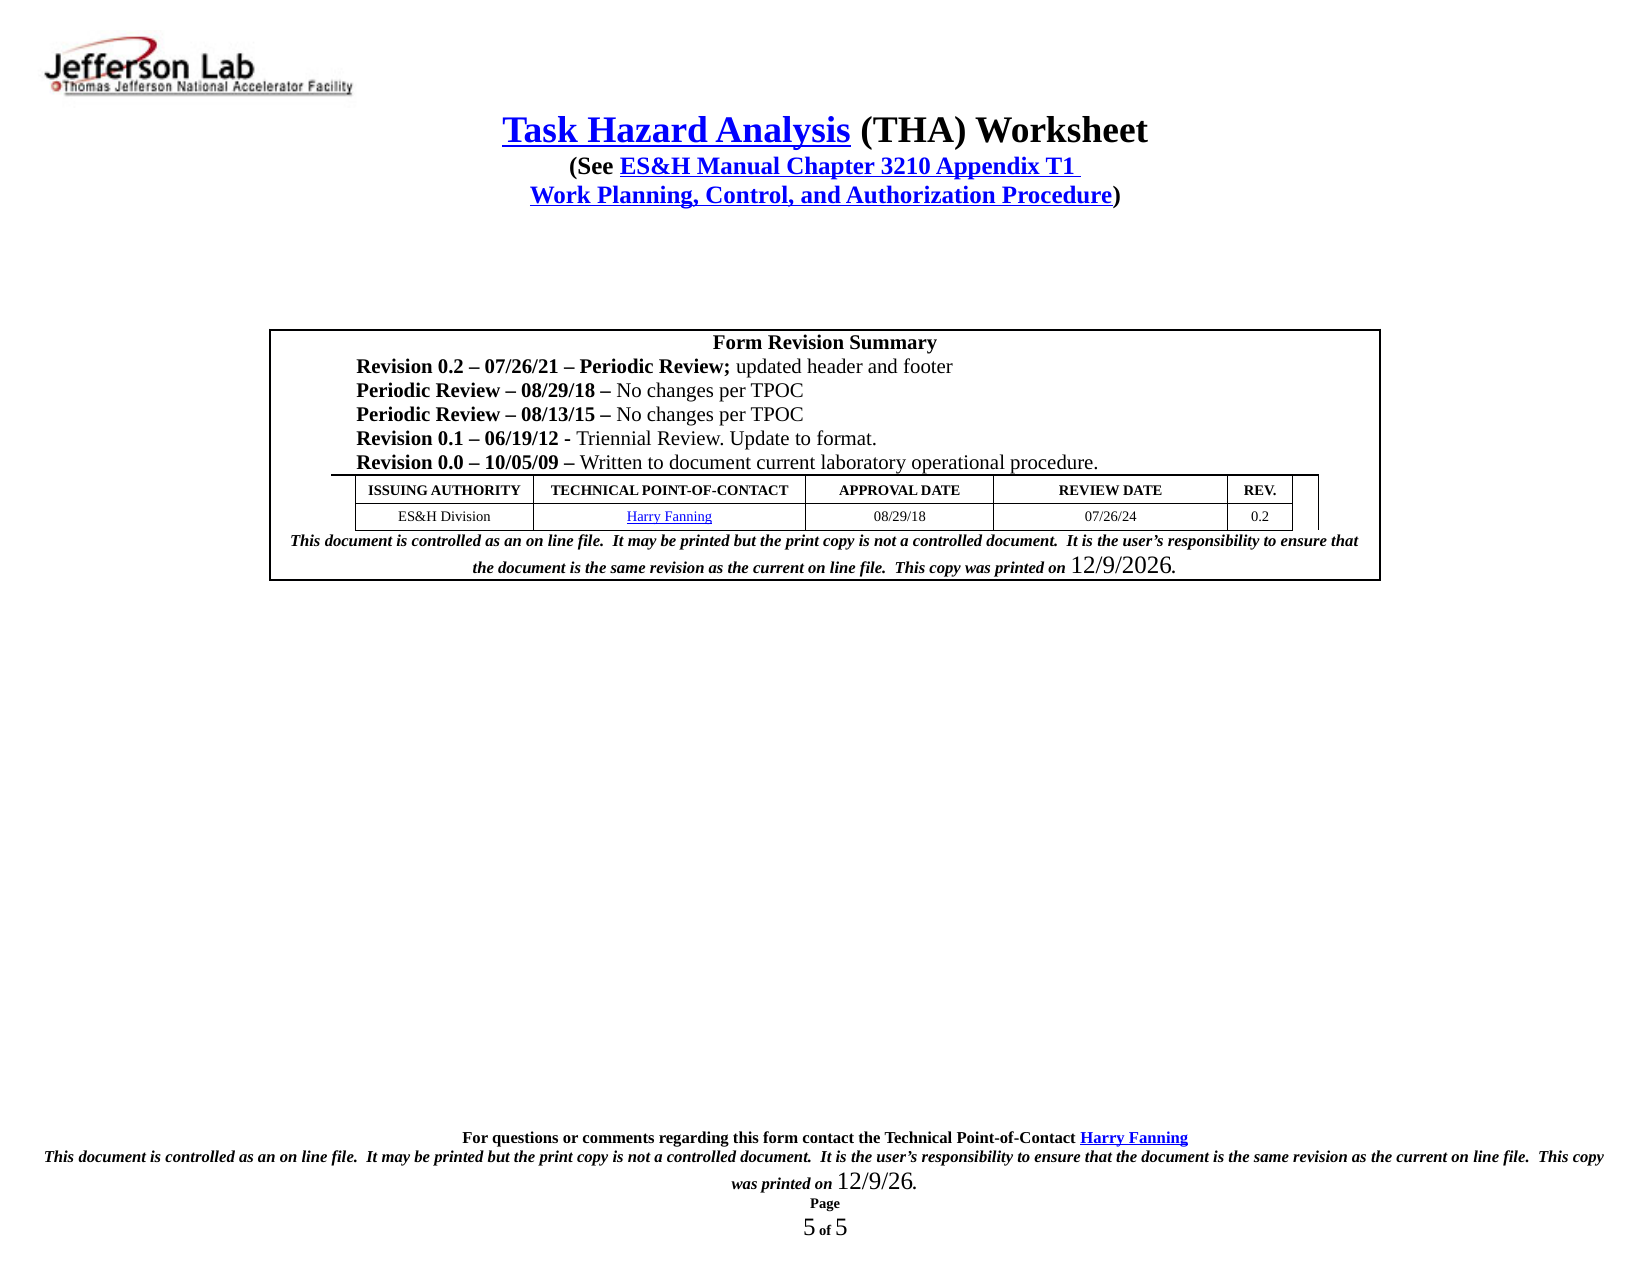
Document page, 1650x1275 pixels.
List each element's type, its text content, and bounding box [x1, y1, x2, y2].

table_header REV. [1228, 476, 1292, 503]
table_header REVIEW DATE [994, 476, 1227, 503]
table_cell 0.2 [1228, 504, 1292, 529]
table_cell [1293, 503, 1318, 529]
table_cell ES&H Division [356, 504, 533, 529]
table_cell Harry Fanning [534, 504, 805, 529]
table_cell [331, 503, 355, 529]
table_header ISSUING AUTHORITY [356, 476, 533, 503]
table_header APPROVAL DATE [806, 476, 993, 503]
table_header [1293, 476, 1318, 503]
table_header [331, 476, 355, 503]
table_header Form Revision Summary Revision 0.2 – 07/26/21 – Periodic Review; updated header and footer Periodic Review – 08/29/18 – No changes per TPOC Periodic Review – 08/13/15 – No changes per TPOC Revision 0.1 – 06/19/12 - Triennial Review. Update to format. Revision 0.0 – 10/05/09 – Written to document current laboratory operational procedure. This document is controlled as an on line file. It may be printed but the print copy is not a controlled document. It is the user’s responsibility to ensure that the document is the same revision as the current on line file. This copy was printed on 8/13/2021. [271, 331, 1379, 578]
table_cell 07/26/24 [994, 504, 1227, 529]
table_header TECHNICAL POINT-OF-CONTACT [534, 476, 805, 503]
table_cell 08/29/18 [806, 504, 993, 529]
